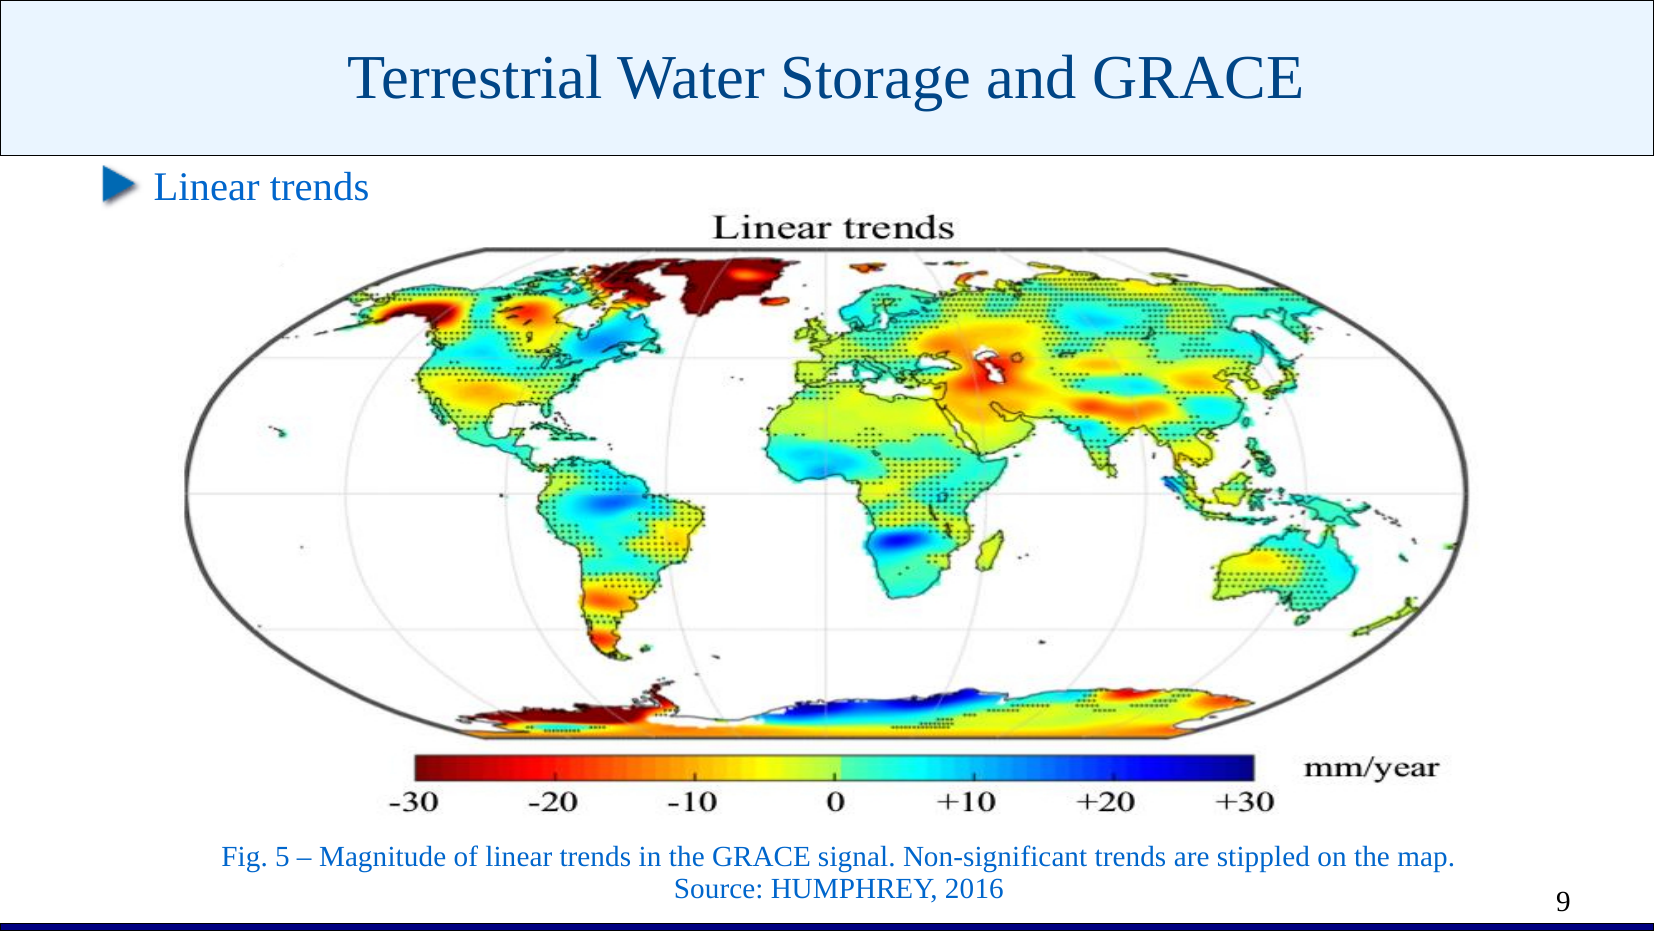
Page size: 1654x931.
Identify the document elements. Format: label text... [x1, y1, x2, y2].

list Linear trends [82, 164, 1571, 768]
title Terrestrial Water Storage and GRACE [82, 4, 1571, 151]
text_box Fig. 5 – Magnitude of linear trends in the GRACE signal. Non-significant trends are stippled on the map. Source: HUMPHREY, 2016 [206, 832, 1489, 931]
picture [178, 205, 1480, 820]
